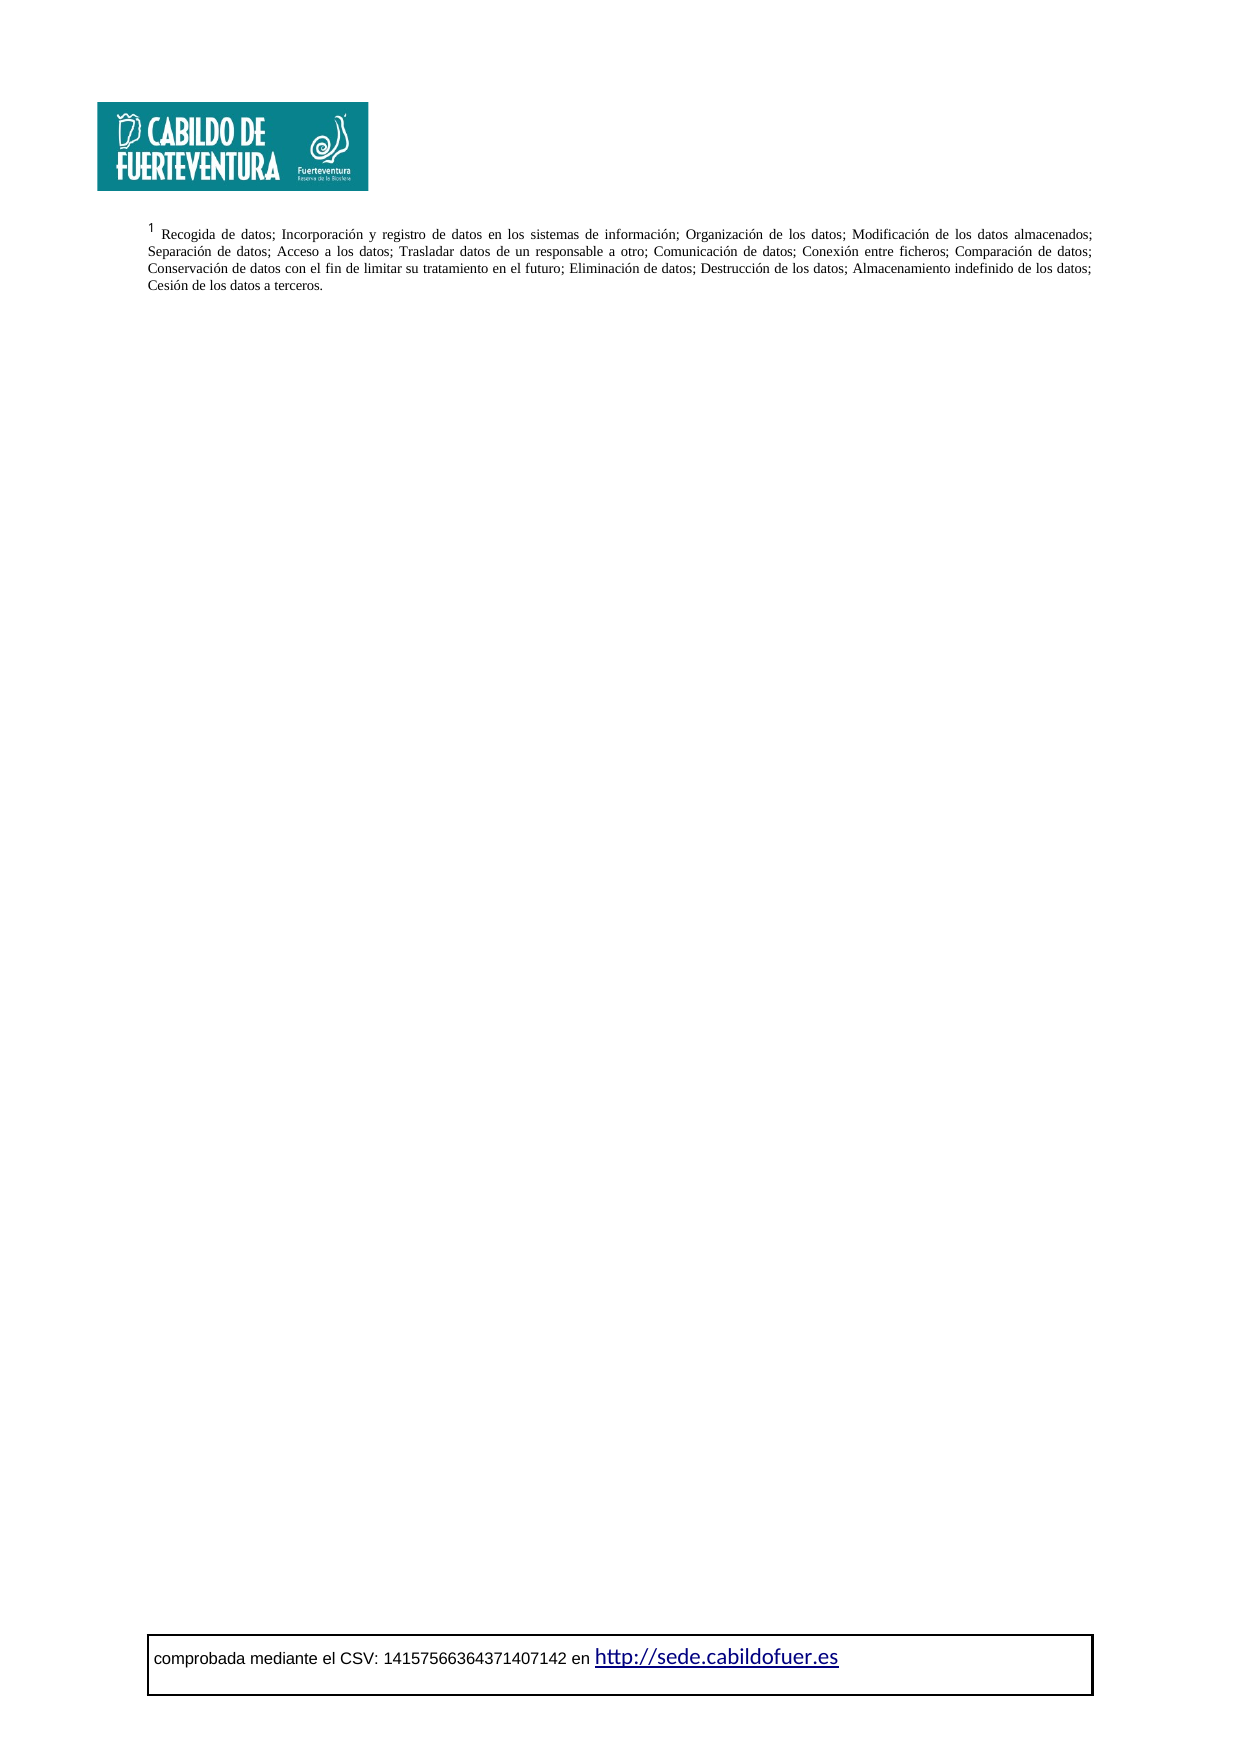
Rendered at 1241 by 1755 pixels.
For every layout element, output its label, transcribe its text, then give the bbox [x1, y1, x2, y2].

text 1 Recogida de datos; Incorporación y registro de datos en los sistemas de información; Organización de los datos; Modificación de los datos almacenados; Separación de datos; Acceso a los datos; Trasladar datos de un responsable a otro; Comunicación de datos; Conexión entre ficheros; Comparación de datos; Conservación de datos con el fin de limitar su tratamiento en el futuro; Eliminación de datos; Destrucción de los datos; Almacenamiento indefinido de los datos; Cesión de los datos a terceros. [148, 219, 1093, 293]
